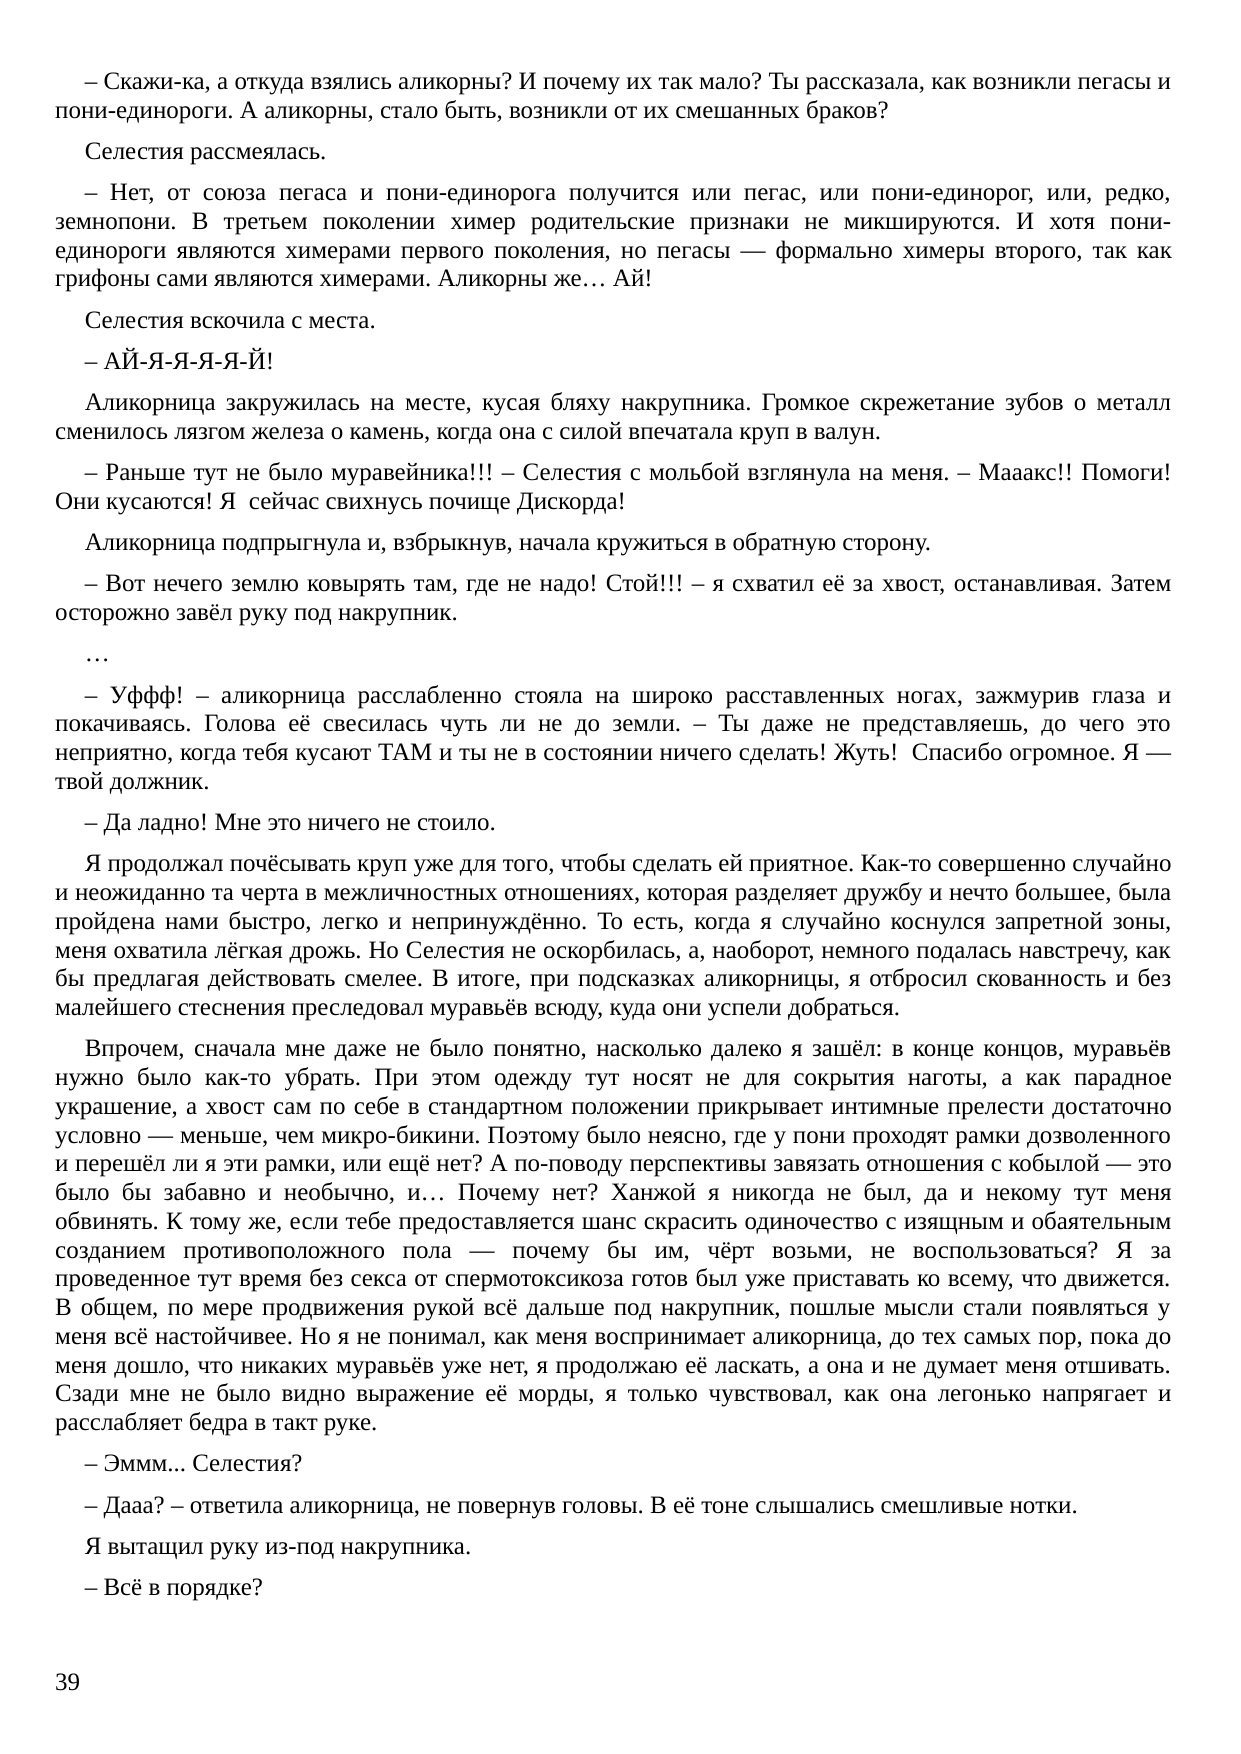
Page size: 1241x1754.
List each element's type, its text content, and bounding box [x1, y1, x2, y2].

text – Дааа? – ответила аликорница, не повернув головы. В её тоне слышались смешливые нотки. [55, 1490, 1173, 1518]
text – Да ладно! Мне это ничего не стоило. [55, 807, 1173, 836]
text Селестия рассмеялась. [55, 136, 1173, 165]
text Я продолжал почёсывать круп уже для того, чтобы сделать ей приятное. Как-то совершенно случайно и неожиданно та черта в межличностных отношениях, которая разделяет дружбу и нечто большее, была пройдена нами быстро, легко и непринуждённо. То есть, когда я случайно коснулся запретной зоны, меня охватила лёгкая дрожь. Но Селестия не оскорбилась, а, наоборот, немного подалась навстречу, как бы предлагая действовать смелее. В итоге, при подсказках аликорницы, я отбросил скованность и без малейшего стеснения преследовал муравьёв всюду, куда они успели добраться. [55, 848, 1173, 1021]
text Я вытащил руку из-под накрупника. [55, 1531, 1173, 1560]
text – Всё в порядке? [55, 1572, 1173, 1601]
text – Раньше тут не было муравейника!!! – Селестия с мольбой взглянула на меня. – Мааакс!! Помоги! Они кусаются! Я сейчас свихнусь почище Дискорда! [55, 457, 1173, 515]
text – АЙ-Я-Я-Я-Я-Й! [55, 346, 1173, 375]
text Аликорница закружилась на месте, кусая бляху накрупника. Громкое скрежетание зубов о металл сменилось лязгом железа о камень, когда она с силой впечатала круп в валун. [55, 387, 1173, 445]
text – Скажи-ка, а откуда взялись аликорны? И почему их так мало? Ты рассказала, как возникли пегасы и пони-единороги. А аликорны, стало быть, возникли от их смешанных браков? [55, 66, 1173, 123]
text Впрочем, сначала мне даже не было понятно, насколько далеко я зашёл: в конце концов, муравьёв нужно было как-то убрать. При этом одежду тут носят не для сокрытия наготы, а как парадное украшение, а хвост сам по себе в стандартном положении прикрывает интимные прелести достаточно условно — меньше, чем микро-бикини. Поэтому было неясно, где у пони проходят рамки дозволенного и перешёл ли я эти рамки, или ещё нет? А по-поводу перспективы завязать отношения с кобылой — это было бы забавно и необычно, и… Почему нет? Ханжой я никогда не был, да и некому тут меня обвинять. К тому же, если тебе предоставляется шанс скрасить одиночество с изящным и обаятельным созданием противоположного пола — почему бы им, чёрт возьми, не воспользоваться? Я за проведенное тут время без секса от спермотоксикоза готов был уже приставать ко всему, что движется. В общем, по мере продвижения рукой всё дальше под накрупник, пошлые мысли стали появляться у меня всё настойчивее. Но я не понимал, как меня воспринимает аликорница, до тех самых пор, пока до меня дошло, что никаких муравьёв уже нет, я продолжаю её ласкать, а она и не думает меня отшивать. Сзади мне не было видно выражение её морды, я только чувствовал, как она легонько напрягает и расслабляет бедра в такт руке. [55, 1033, 1173, 1436]
text – Уффф! – аликорница расслабленно стояла на широко расставленных ногах, зажмурив глаза и покачиваясь. Голова её свесилась чуть ли не до земли. – Ты даже не представляешь, до чего это неприятно, когда тебя кусают ТАМ и ты не в состоянии ничего сделать! Жуть! Спасибо огромное. Я — твой должник. [55, 680, 1173, 795]
text Селестия вскочила с места. [55, 305, 1173, 333]
text – Нет, от союза пегаса и пони-единорога получится или пегас, или пони-единорог, или, редко, земнопони. В третьем поколении химер родительские признаки не микшируются. И хотя пони-единороги являются химерами первого поколения, но пегасы — формально химеры второго, так как грифоны сами являются химерами. Аликорны же… Ай! [55, 177, 1173, 292]
text – Вот нечего землю ковырять там, где не надо! Стой!!! – я схватил её за хвост, останавливая. Затем осторожно завёл руку под накрупник. [55, 568, 1173, 626]
text Аликорница подпрыгнула и, взбрыкнув, начала кружиться в обратную сторону. [55, 527, 1173, 556]
text … [55, 638, 1173, 667]
text – Эммм... Селестия? [55, 1448, 1173, 1477]
